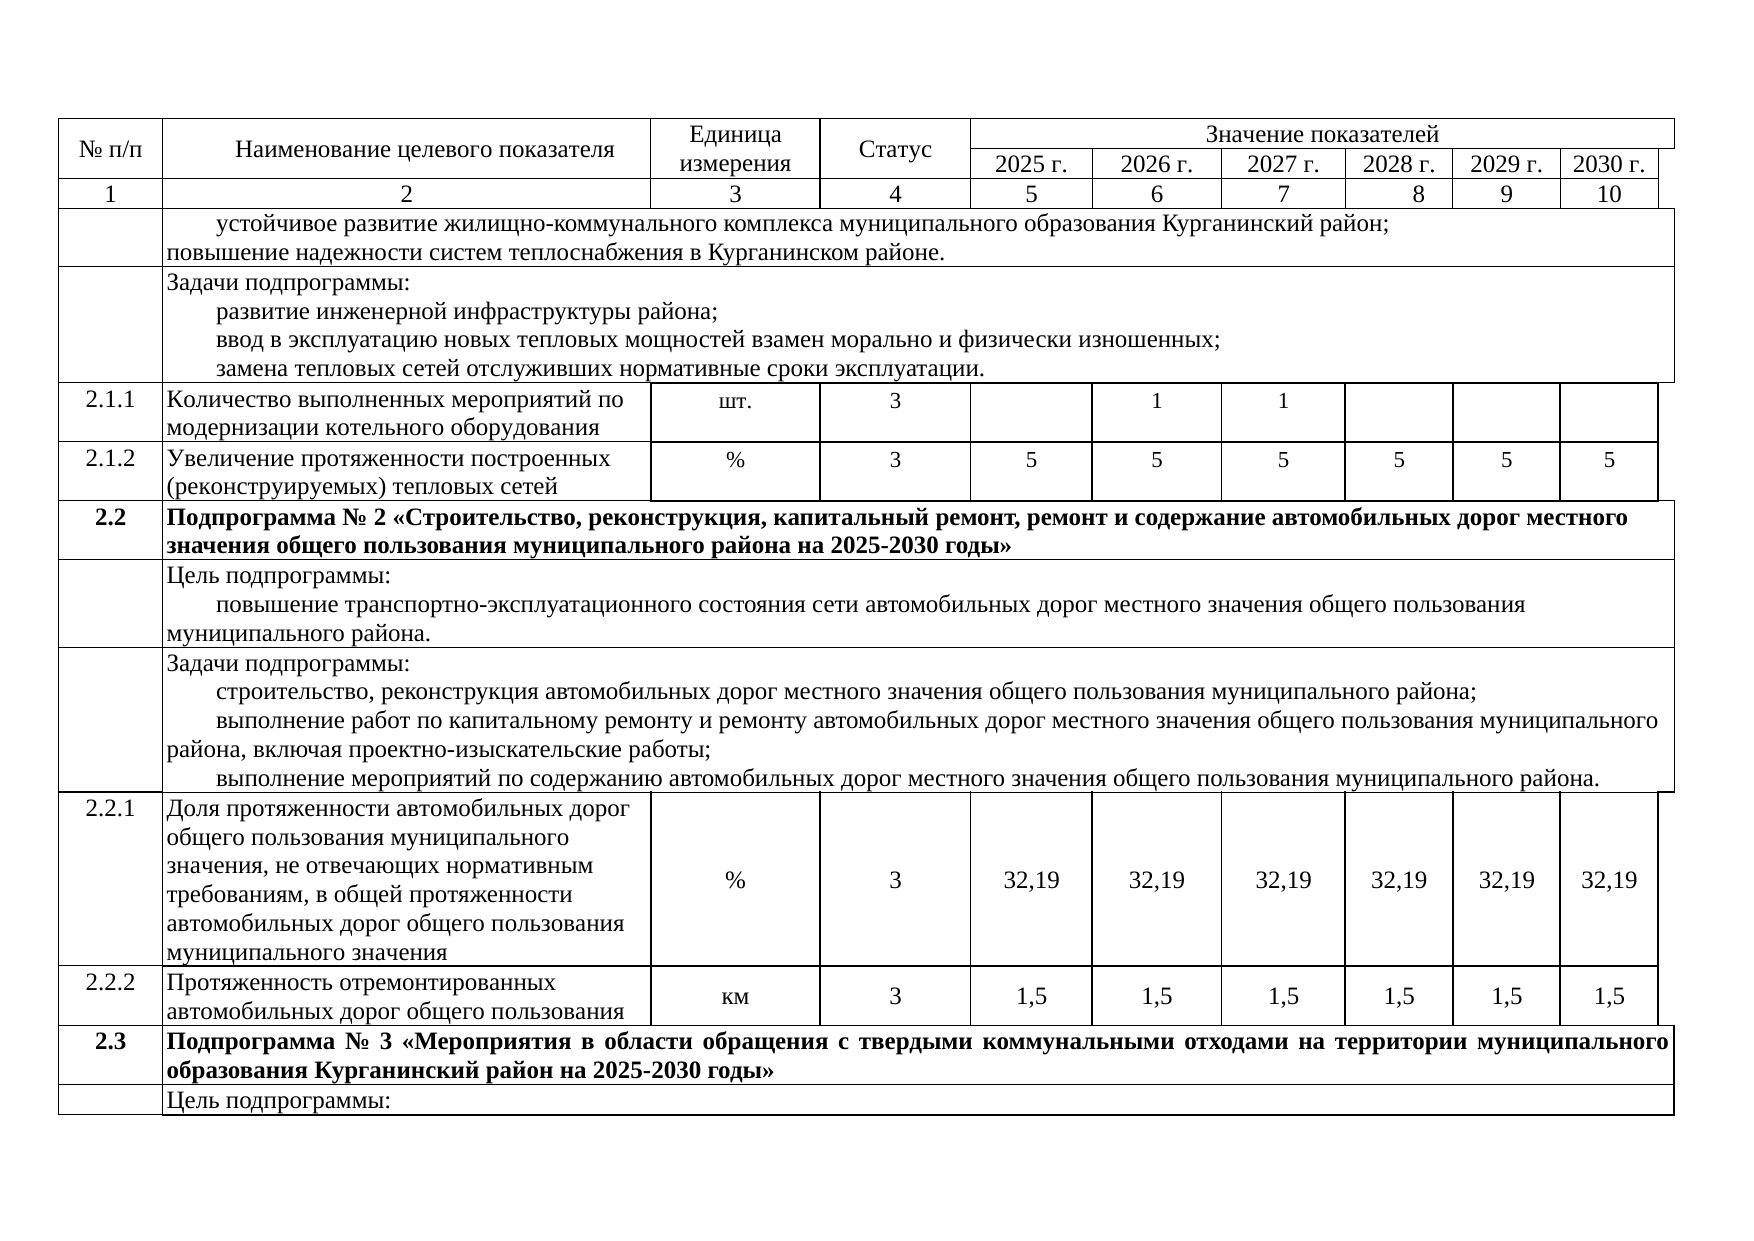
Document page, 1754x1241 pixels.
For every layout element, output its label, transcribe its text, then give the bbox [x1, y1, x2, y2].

table_cell 4 [821, 179, 970, 207]
table_cell Цель подпрограммы: [163, 1085, 1673, 1114]
table_cell [1659, 793, 1674, 965]
table_cell 2030 г. [1561, 149, 1658, 178]
table_cell 32,19 [1222, 793, 1344, 965]
table_cell 2025 г. [971, 149, 1092, 178]
table_cell 5 [1222, 443, 1344, 500]
table_cell Цель подпрограммы: повышение транспортно-эксплуатационного состояния сети автомобильных дорог местного значения общего пользования муниципального района. [163, 560, 1674, 647]
table_cell [59, 648, 162, 791]
table_header Наименование целевого показателя [163, 119, 650, 178]
table_cell 2.3 [59, 1026, 162, 1083]
table_cell [1659, 178, 1674, 207]
table_cell 2026 г. [1093, 149, 1221, 178]
table_cell [1346, 384, 1452, 441]
table_header Единица измере­ния [651, 119, 819, 178]
table_cell 3 [821, 967, 970, 1024]
table_cell 2 [163, 179, 650, 207]
table_cell 1,5 [1561, 967, 1657, 1024]
table_cell 2.2.2 [59, 966, 162, 1024]
table_cell Протяженность отремонтированных автомобильных дорог общего пользования [163, 967, 650, 1024]
table_cell Задачи подпрограммы: развитие инженерной инфраструктуры района; ввод в эксплуатацию новых тепловых мощностей взамен морально и физически изношенных; замена тепловых сетей отслуживших нормативные сроки эксплуатации. [163, 267, 1674, 382]
table_cell 32,19 [1561, 793, 1657, 965]
table_cell Увеличение протяженности построенных (реконструируемых) тепловых сетей [163, 442, 650, 500]
table_cell 2.1.1 [59, 383, 162, 441]
table_cell 1,5 [1222, 967, 1344, 1024]
table_cell 3 [821, 793, 970, 965]
table_cell 2029 г. [1453, 149, 1560, 178]
table_cell 2.2.1 [59, 793, 162, 965]
table_cell 1,5 [1093, 967, 1221, 1024]
table_cell 5 [971, 179, 1092, 207]
table_header Значение показателей [971, 119, 1674, 148]
table_cell 1 [59, 179, 162, 207]
table_cell [1659, 383, 1674, 441]
table_cell % [652, 443, 819, 500]
table_cell [1454, 384, 1559, 441]
table_cell 1,5 [1454, 967, 1559, 1024]
table_cell 32,19 [1093, 793, 1221, 965]
table_cell 5 [1454, 443, 1559, 500]
table_cell 3 [821, 384, 970, 441]
table_cell 8 [1346, 179, 1452, 207]
table_cell 5 [1346, 443, 1452, 500]
table_cell [59, 1085, 162, 1114]
table_cell [59, 560, 162, 647]
table_cell 5 [1093, 443, 1221, 500]
table_cell шт. [652, 384, 819, 441]
table_cell Подпрограмма № 3 «Мероприятия в области обращения с твердыми коммунальными отходами на территории муниципального образования Курганинский район на 2025-2030 годы» [163, 1026, 1673, 1083]
table_cell 6 [1093, 179, 1221, 207]
table_cell [59, 209, 162, 266]
table_cell 3 [651, 179, 819, 207]
table_cell [971, 384, 1091, 441]
table_cell 32,19 [1454, 793, 1559, 965]
table_cell 9 [1453, 179, 1560, 207]
table_cell 1,5 [971, 967, 1091, 1024]
table_cell км [652, 967, 819, 1024]
table_cell 2028 г. [1346, 149, 1452, 178]
table_cell 32,19 [1346, 793, 1452, 965]
table_cell % [652, 793, 819, 965]
table_cell Задачи подпрограммы: строительство, реконструкция автомобильных дорог местного значения общего пользования муниципального района; выполнение работ по капитальному ремонту и ремонту автомобильных дорог местного значения общего пользования муниципального района, включая проектно-изыскательские работы; выполнение мероприятий по содержанию автомобильных дорог местного значения общего пользования муниципального района. [163, 648, 1674, 791]
table_cell 2.2 [59, 501, 162, 559]
table_cell 2027 г. [1222, 149, 1345, 178]
table_cell 2.1.2 [59, 442, 162, 500]
table_cell [1561, 384, 1657, 441]
table_cell 1 [1093, 384, 1221, 441]
table_cell [1659, 965, 1674, 1024]
table_cell 1,5 [1346, 967, 1452, 1024]
table_cell 5 [1561, 443, 1657, 500]
table_cell 32,19 [971, 793, 1091, 965]
table_cell Подпрограмма № 2 «Строительство, реконструкция, капитальный ремонт, ремонт и содержание автомобильных дорог местного значения общего пользования муниципального района на 2025-2030 годы» [163, 501, 1674, 559]
table_cell 5 [971, 443, 1091, 500]
table_cell 7 [1222, 179, 1345, 207]
table_cell 10 [1561, 179, 1658, 207]
table_cell [1659, 149, 1674, 178]
table_cell устойчивое развитие жилищно-коммунального комплекса муниципального образования Курганинский район; повышение надежности систем теплоснабжения в Курганинском районе. [163, 209, 1674, 266]
table_cell 1 [1222, 384, 1344, 441]
table_cell [1659, 441, 1674, 500]
table_cell [59, 267, 162, 382]
table_header № п/п [59, 119, 162, 178]
table_cell 3 [821, 443, 970, 500]
table_header Ста­тус [821, 119, 970, 178]
table_cell Доля протяженности автомобильных дорог общего пользования муниципального значения, не отвечающих нормативным требованиям, в общей протяженности автомобильных дорог общего пользования муниципального значения [163, 793, 650, 965]
table_cell Количество выполненных мероприятий по модернизации котельного оборудования [163, 383, 650, 441]
